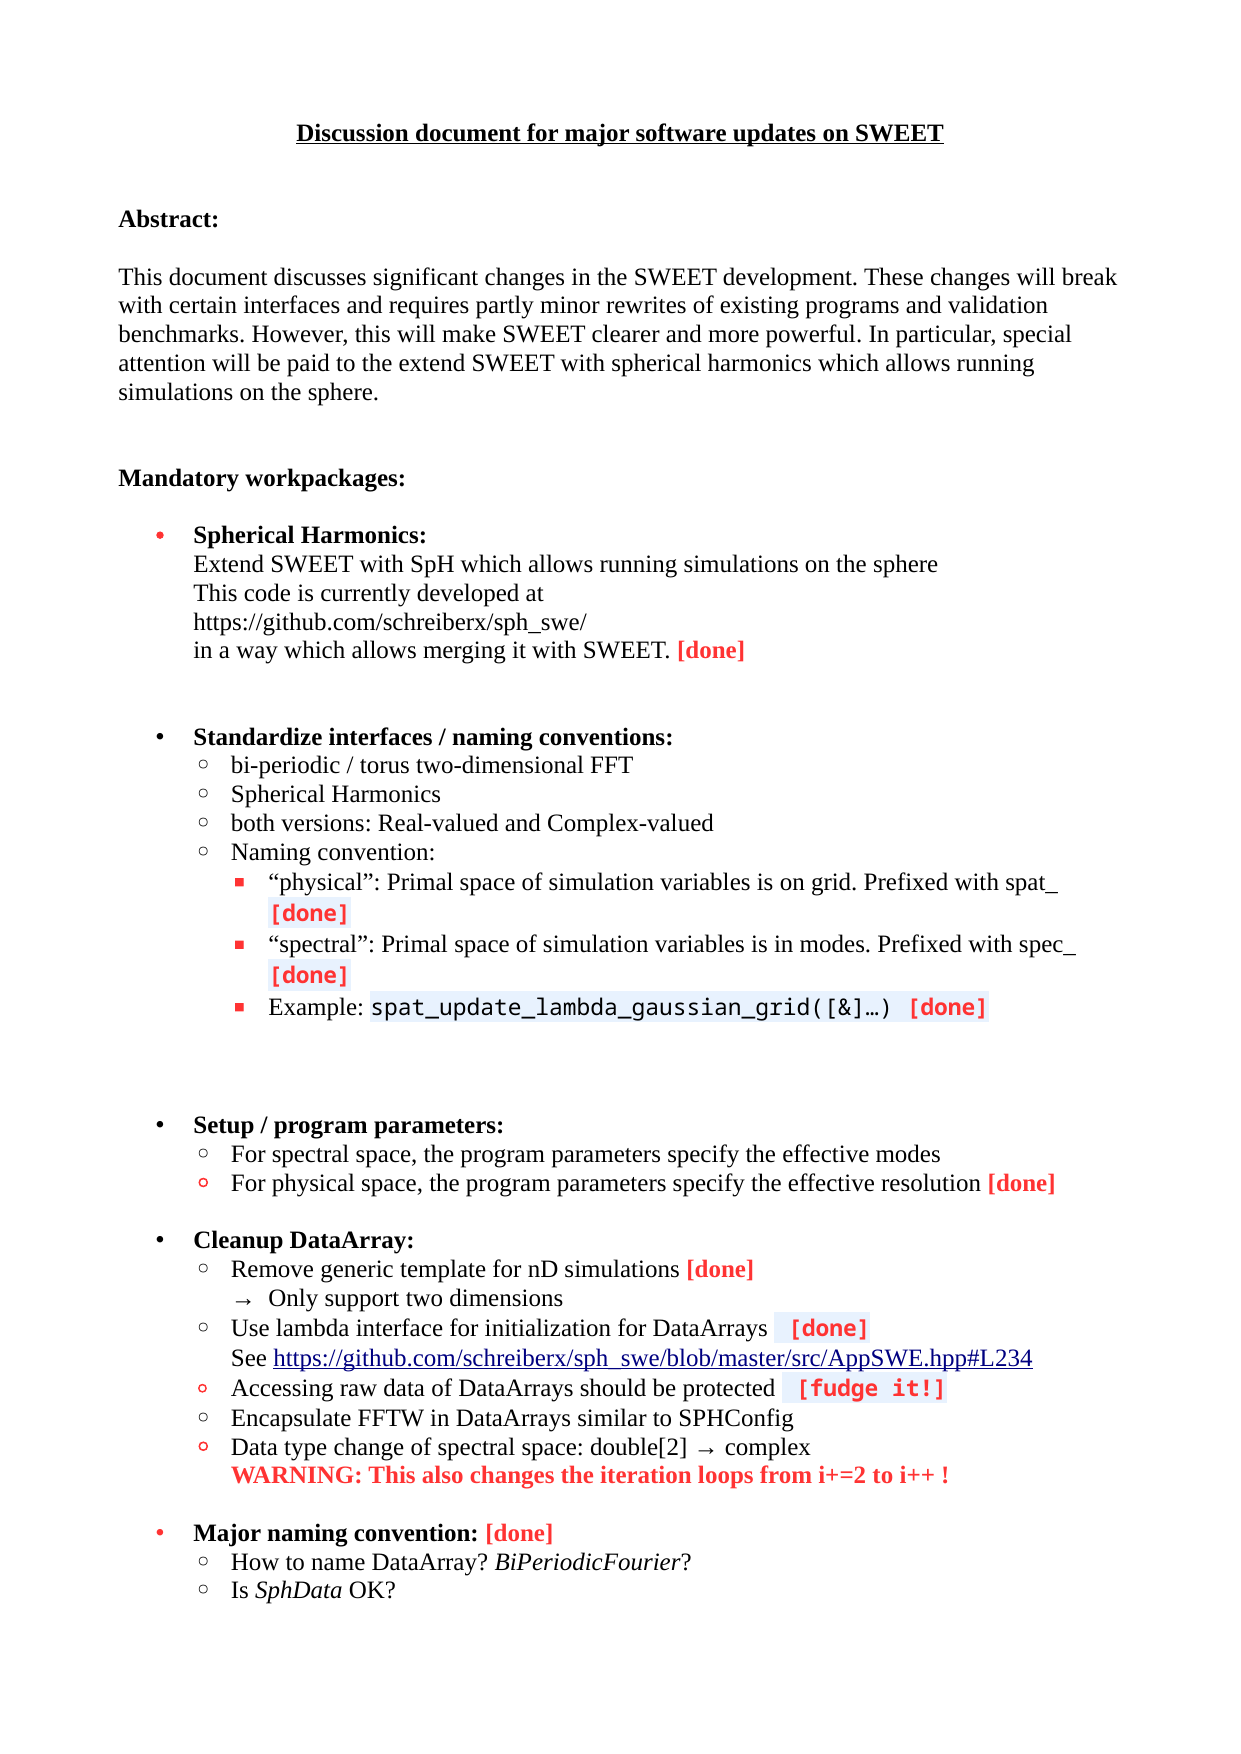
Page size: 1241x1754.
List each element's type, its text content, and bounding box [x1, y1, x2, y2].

list Accessing raw data of DataArrays should be protected [fudge it!] [193, 1372, 1122, 1403]
list “spectral”: Primal space of simulation variables is in modes. Prefixed with spec_ [done] [231, 928, 1122, 991]
list Cleanup DataArray: [156, 1226, 1122, 1254]
list Data type change of spectral space: double[2] → complex WARNING: This also changes the iteration loops from i+=2 to i++ ! [193, 1432, 1122, 1489]
list bi-periodic / torus two-dimensional FFT [193, 751, 1122, 779]
list Is SphData OK? [193, 1576, 1122, 1604]
text Discussion document for major software updates on SWEET [118, 118, 1122, 147]
list Example: spat_update_lambda_gaussian_grid([&]…) [done] [231, 991, 1122, 1022]
list Major naming convention: [done] [156, 1518, 1122, 1547]
list Encapsulate FFTW in DataArrays similar to SPHConfig [193, 1403, 1122, 1432]
text Mandatory workpackages: [118, 463, 1122, 492]
list Remove generic template for nD simulations [done] → Only support two dimensions [193, 1254, 1122, 1312]
list For spectral space, the program parameters specify the effective modes [193, 1139, 1122, 1168]
list How to name DataArray? BiPeriodicFourier? [193, 1547, 1122, 1576]
list Spherical Harmonics: Extend SWEET with SpH which allows running simulations on the sphere This code is currently developed at https://github.com/schreiberx/sph_swe/ in a way which allows merging it with SWEET. [done] [156, 521, 1122, 664]
list Use lambda interface for initialization for DataArrays [done] See https://github.com/schreiberx/sph_swe/blob/master/src/AppSWE.hpp#L234 [193, 1312, 1122, 1372]
list both versions: Real-valued and Complex-valued [193, 808, 1122, 837]
text This document discusses significant changes in the SWEET development. These changes will break with certain interfaces and requires partly minor rewrites of existing programs and validation benchmarks. However, this will make SWEET clearer and more powerful. In particular, special attention will be paid to the extend SWEET with spherical harmonics which allows running simulations on the sphere. [118, 262, 1122, 406]
list Setup / program parameters: [156, 1111, 1122, 1139]
list Standardize interfaces / naming conventions: [156, 722, 1122, 751]
list “physical”: Primal space of simulation variables is on grid. Prefixed with spat_ [done] [231, 866, 1122, 928]
list For physical space, the program parameters specify the effective resolution [done] [193, 1168, 1122, 1197]
text Abstract: [118, 204, 1122, 233]
list Naming convention: [193, 837, 1122, 866]
list Spherical Harmonics [193, 779, 1122, 808]
